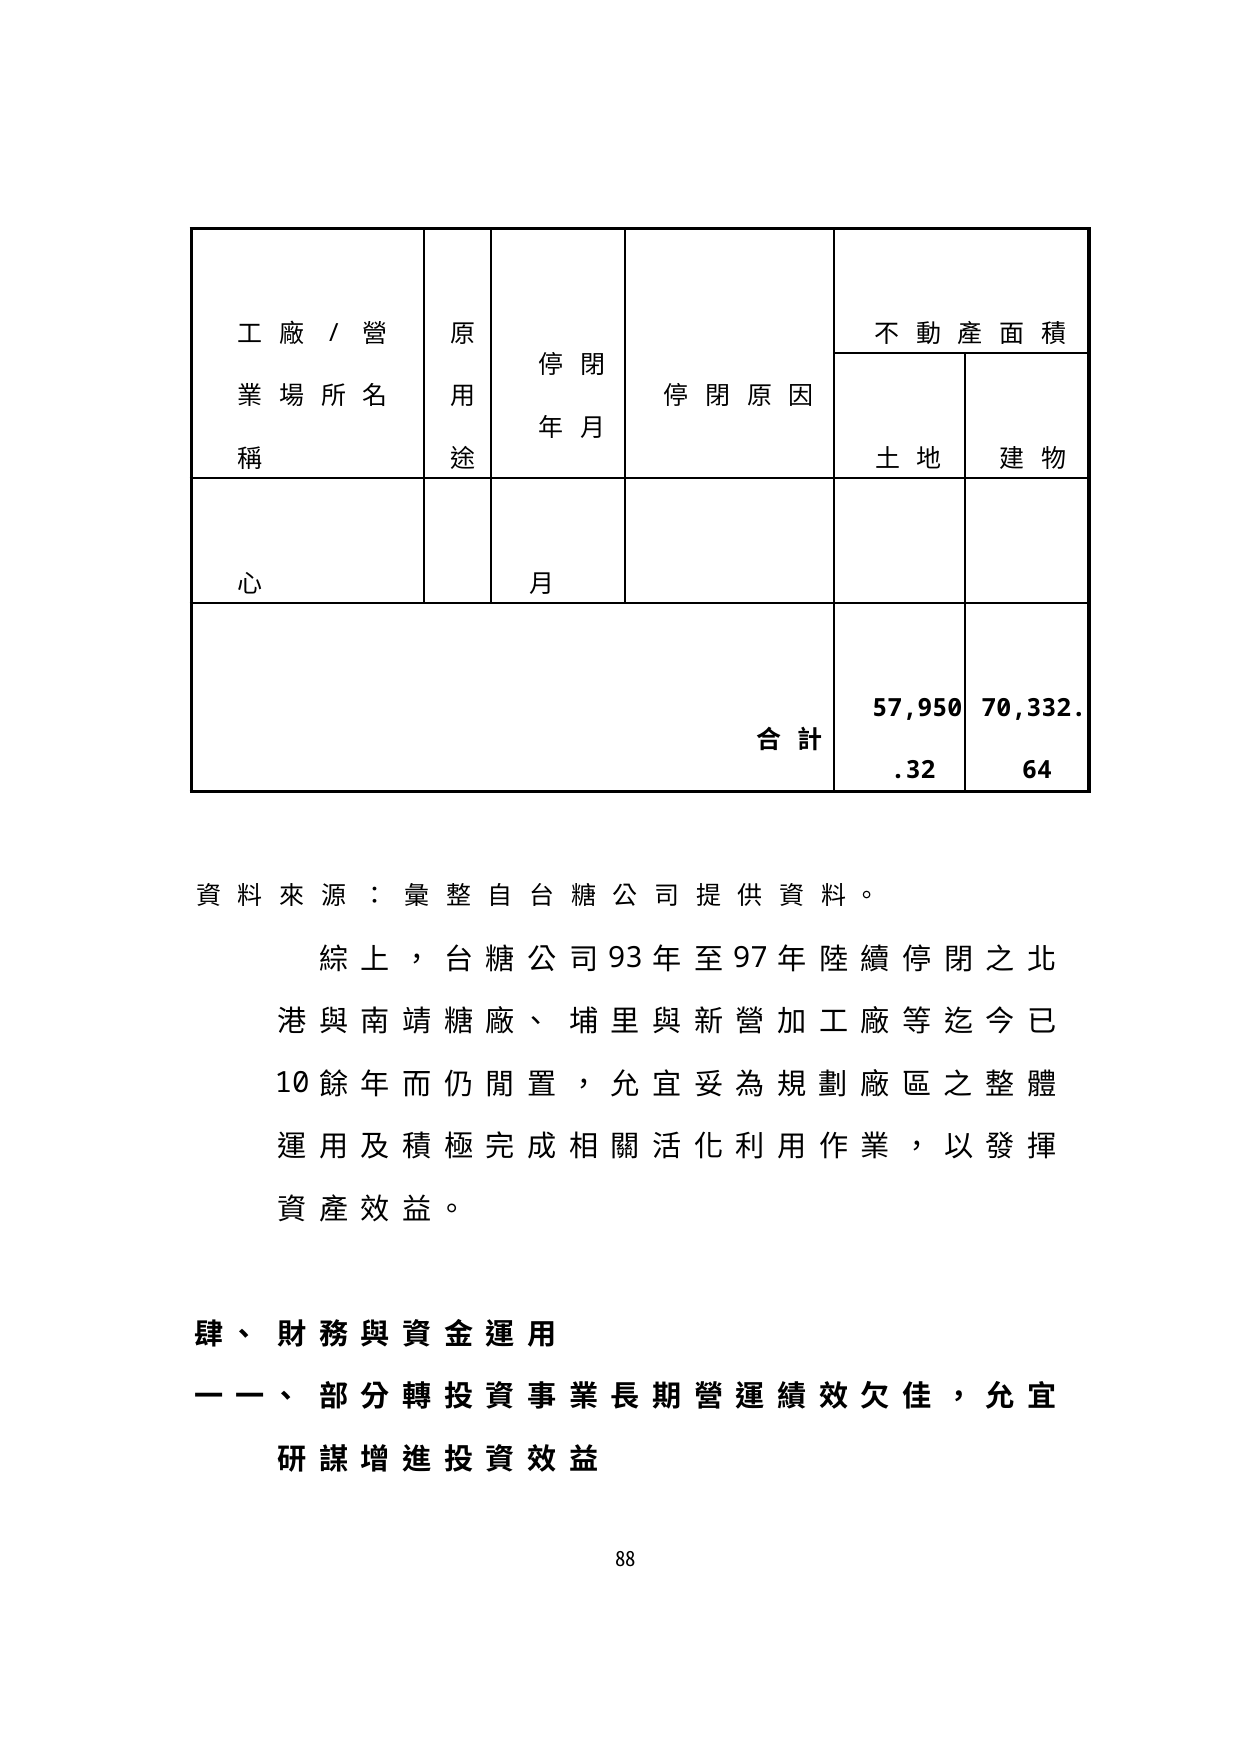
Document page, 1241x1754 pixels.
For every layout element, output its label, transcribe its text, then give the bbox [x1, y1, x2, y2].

text 肆、財務與資金運用 [188, 1290, 1063, 1352]
table_header 工廠/營業場所名稱 [193, 230, 423, 477]
table_header 不動產面積 [835, 230, 1087, 352]
table_header 原 用途 [425, 230, 490, 477]
text 綜上，台糖公司93年至97年陸續停閉之北港與南靖糖廠、埔里與新營加工廠等迄今已10餘年而仍閒置，允宜妥為規劃廠區之整體運用及積極完成相關活化利用作業，以發揮資產效益。 [247, 915, 1063, 1227]
text 資料來源：彙整自台糖公司提供資料。 [188, 852, 1063, 915]
table_cell [835, 479, 964, 602]
table_cell 土地 [835, 354, 964, 477]
table_cell 57,950.32 [835, 604, 964, 790]
text 一一、部分轉投資事業長期營運績效欠佳，允宜研謀增進投資效益 [188, 1352, 1063, 1477]
table_cell [966, 479, 1087, 602]
table_cell 心 [193, 479, 423, 602]
table_cell 建物 [966, 354, 1087, 477]
table_header 停閉原因 [626, 230, 833, 477]
table_cell [626, 479, 833, 602]
table_cell 月 [492, 479, 624, 602]
table_cell [425, 479, 490, 602]
table_header 停閉年月 [492, 230, 624, 477]
table_cell 70,332.64 [966, 604, 1087, 790]
table_cell 合計 [193, 604, 833, 790]
